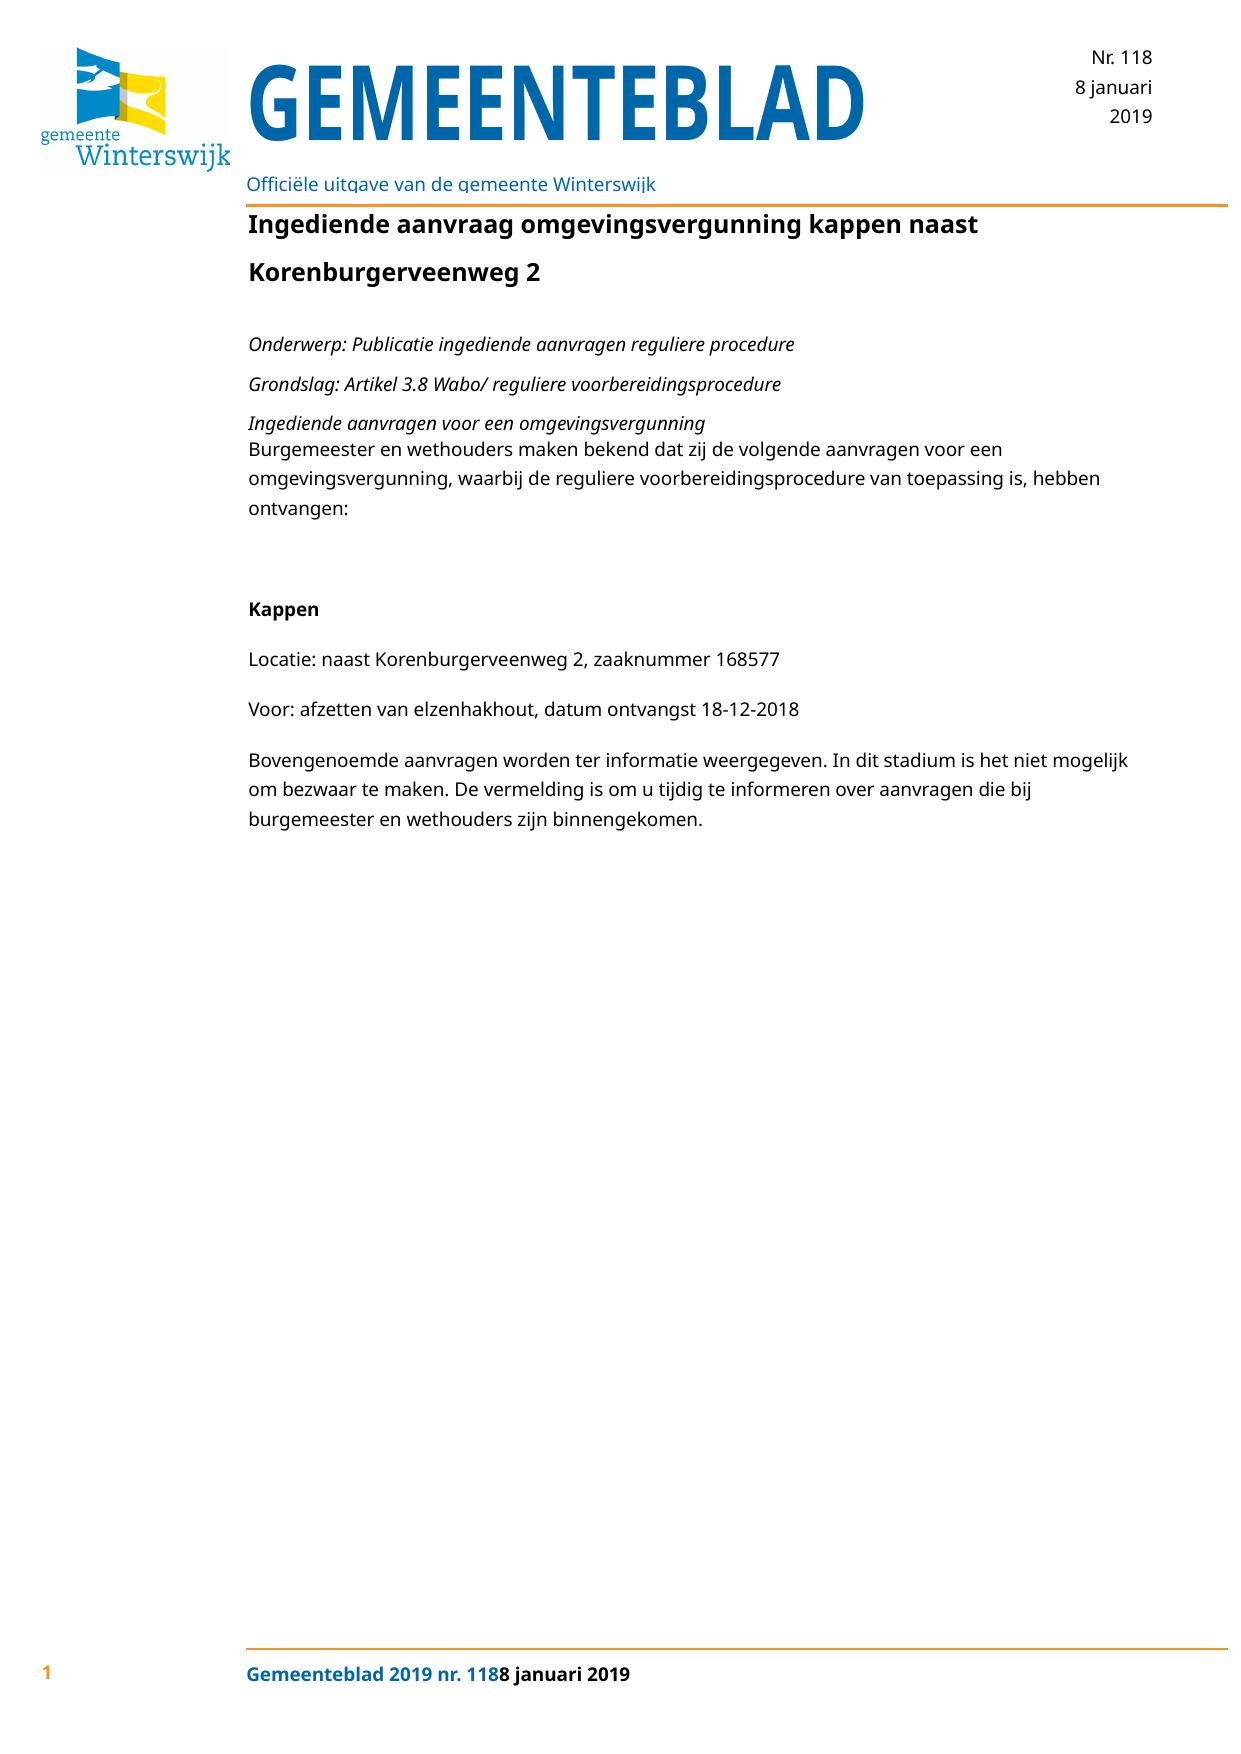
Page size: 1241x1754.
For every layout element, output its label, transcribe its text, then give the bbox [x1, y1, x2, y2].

picture [225, 153, 231, 162]
text Burgemeester en wethouders maken bekend dat zij de volgende aanvragen voor een omgevingsvergunning, waarbij de reguliere voorbereidingsprocedure van toepassing is, hebben ontvangen: [248, 436, 1152, 521]
text Voor: afzetten van elzenhakhout, datum ontvangst 18-12-2018 [248, 697, 1152, 722]
text Kappen [248, 596, 1152, 621]
picture [41, 47, 231, 172]
text Grondslag: Artikel 3.8 Wabo/ reguliere voorbereidingsprocedure [248, 371, 1152, 396]
text Ingediende aanvragen voor een omgevingsvergunning [248, 410, 1152, 436]
text Onderwerp: Publicatie ingediende aanvragen reguliere procedure [248, 331, 1152, 357]
text Bovengenoemde aanvragen worden ter informatie weergegeven. In dit stadium is het niet mogelijk om bezwaar te maken. De vermelding is om u tijdig te informeren over aanvragen die bij burgemeester en wethouders zijn binnengekomen. [248, 747, 1152, 832]
text Locatie: naast Korenburgerveenweg 2, zaaknummer 168577 [248, 646, 1152, 672]
text Ingediende aanvraag omgevingsvergunning kappen naast Korenburgerveenweg 2 [248, 207, 1152, 288]
